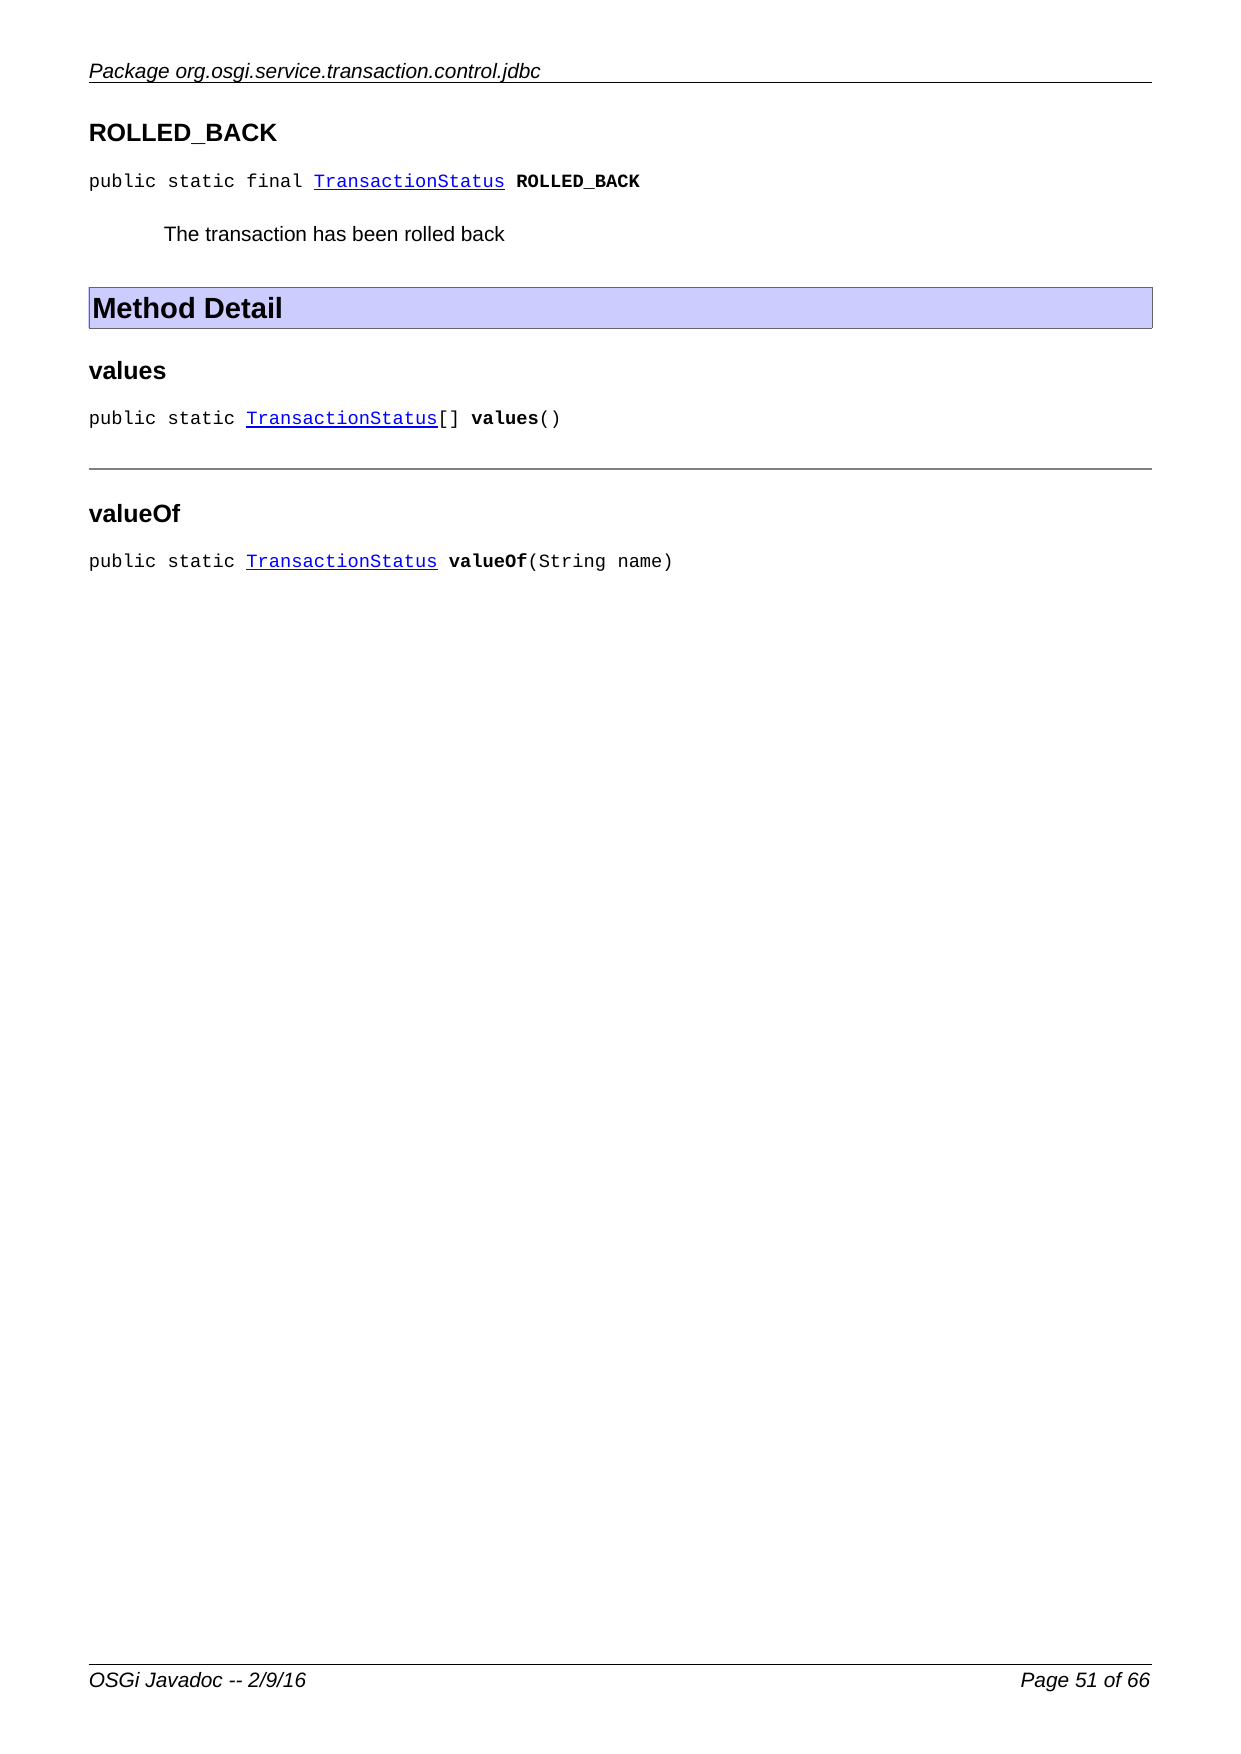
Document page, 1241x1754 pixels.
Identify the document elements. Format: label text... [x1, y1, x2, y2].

subtitle ROLLED_BACK [88, 118, 1152, 147]
subtitle Method Detail [90, 288, 1152, 328]
subtitle valueOf [88, 498, 1152, 527]
text public static TransactionStatus valueOf(String name) [88, 551, 1152, 573]
text public static final TransactionStatus ROLLED_BACK [88, 171, 1152, 193]
text public static TransactionStatus[] values() [88, 409, 1152, 430]
text The transaction has been rolled back [163, 222, 1152, 246]
subtitle values [88, 356, 1152, 385]
